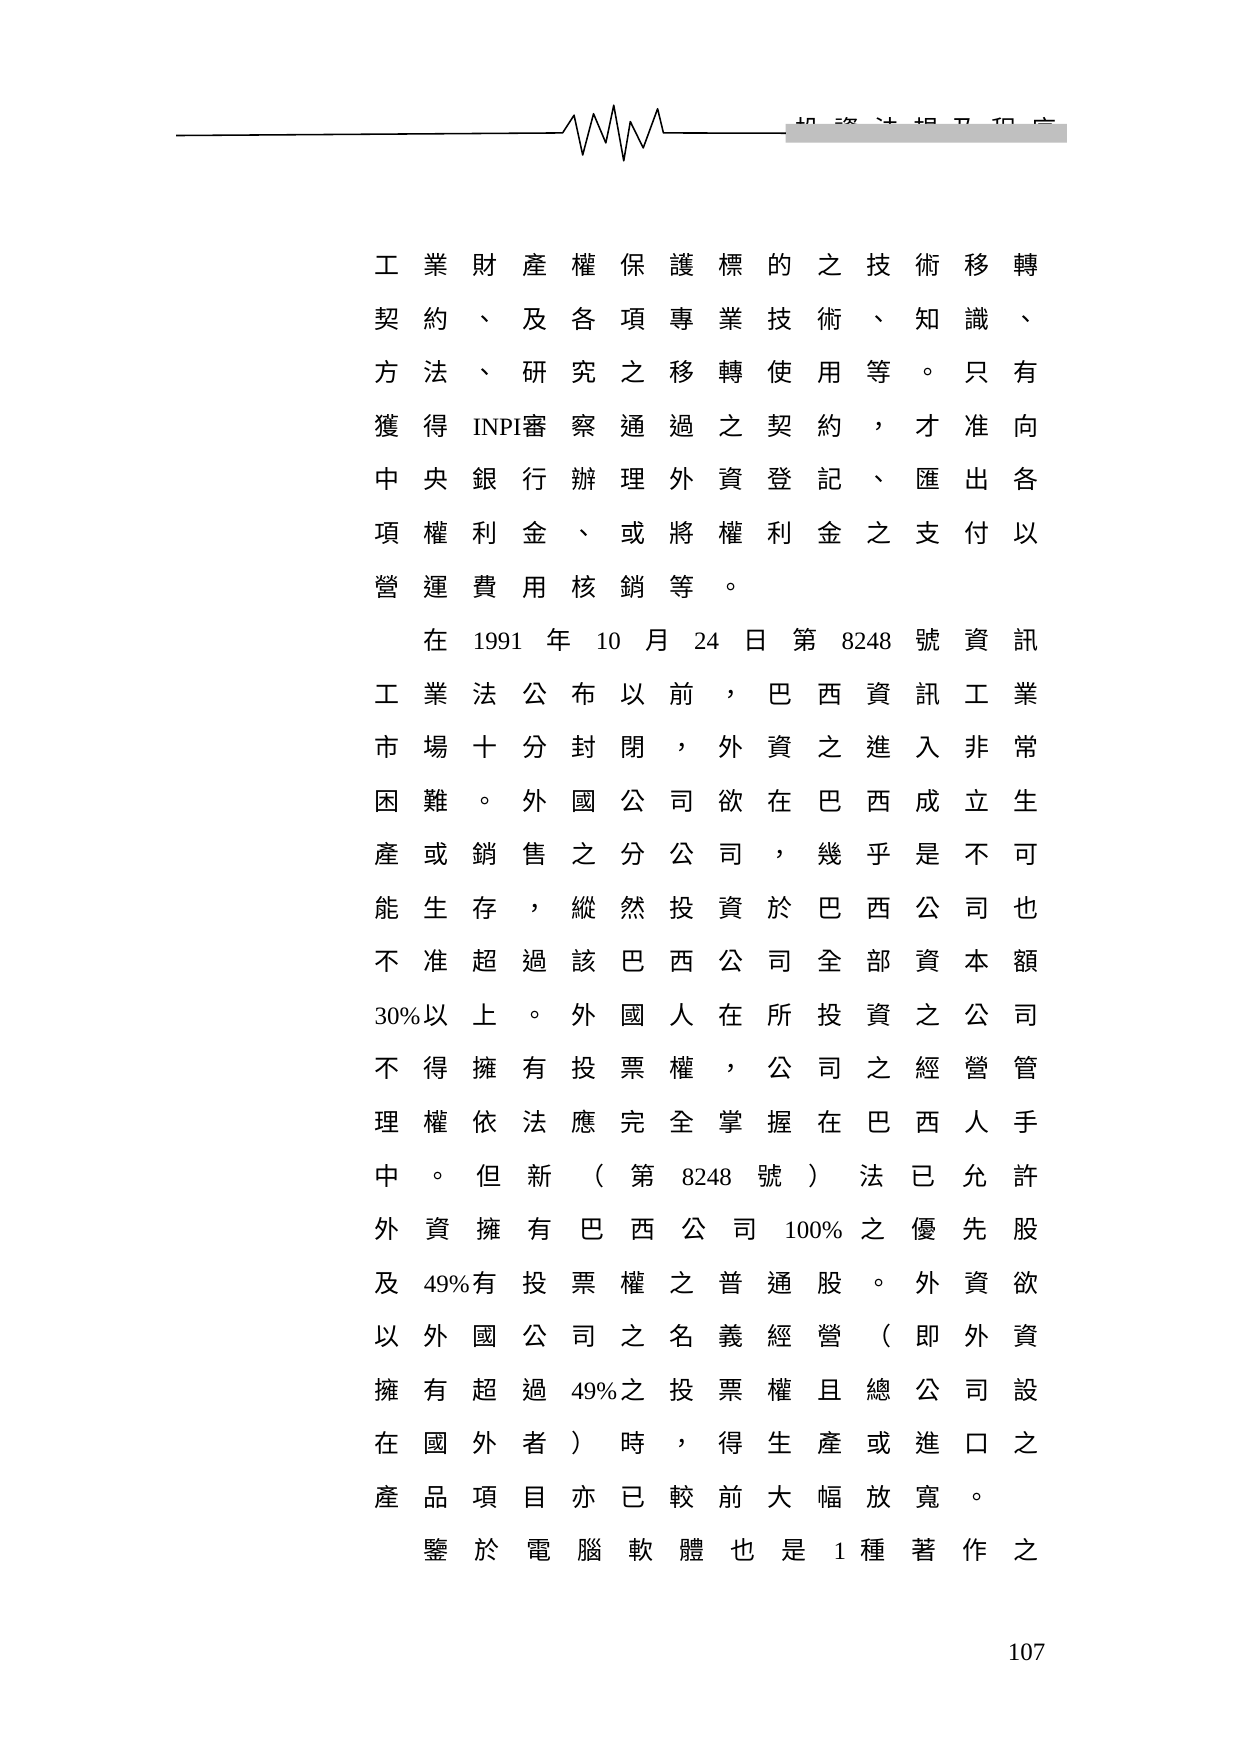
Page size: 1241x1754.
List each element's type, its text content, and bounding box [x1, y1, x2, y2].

text 在1991年10月24日第8248號資訊工業法公布以前，巴西資訊工業市場十分封閉，外資之進入非常困難。外國公司欲在巴西成立生產或銷售之分公司，幾乎是不可能生存，縱然投資於巴西公司也不准超過該巴西公司全部資本額30%以上。外國人在所投資之公司不得擁有投票權，公司之經營管理權依法應完全掌握在巴西人手中。但新（第8248號）法已允許外資擁有巴西公司100%之優先股及49%有投票權之普通股。外資欲以外國公司之名義經營（即外資擁有超過49%之投票權且總公司設在國外者）時，得生產或進口之產品項目亦已較前大幅放寬。 [362, 612, 1063, 1522]
text 工業財產權保護標的之技術移轉契約、及各項專業技術、知識、方法、研究之移轉使用等。只有獲得INPI審察通過之契約，才准向中央銀行辦理外資登記、匯出各項權利金、或將權利金之支付以營運費用核銷等。 [362, 237, 1063, 612]
text 鑒於電腦軟體也是1種著作之 [362, 1522, 1063, 1576]
